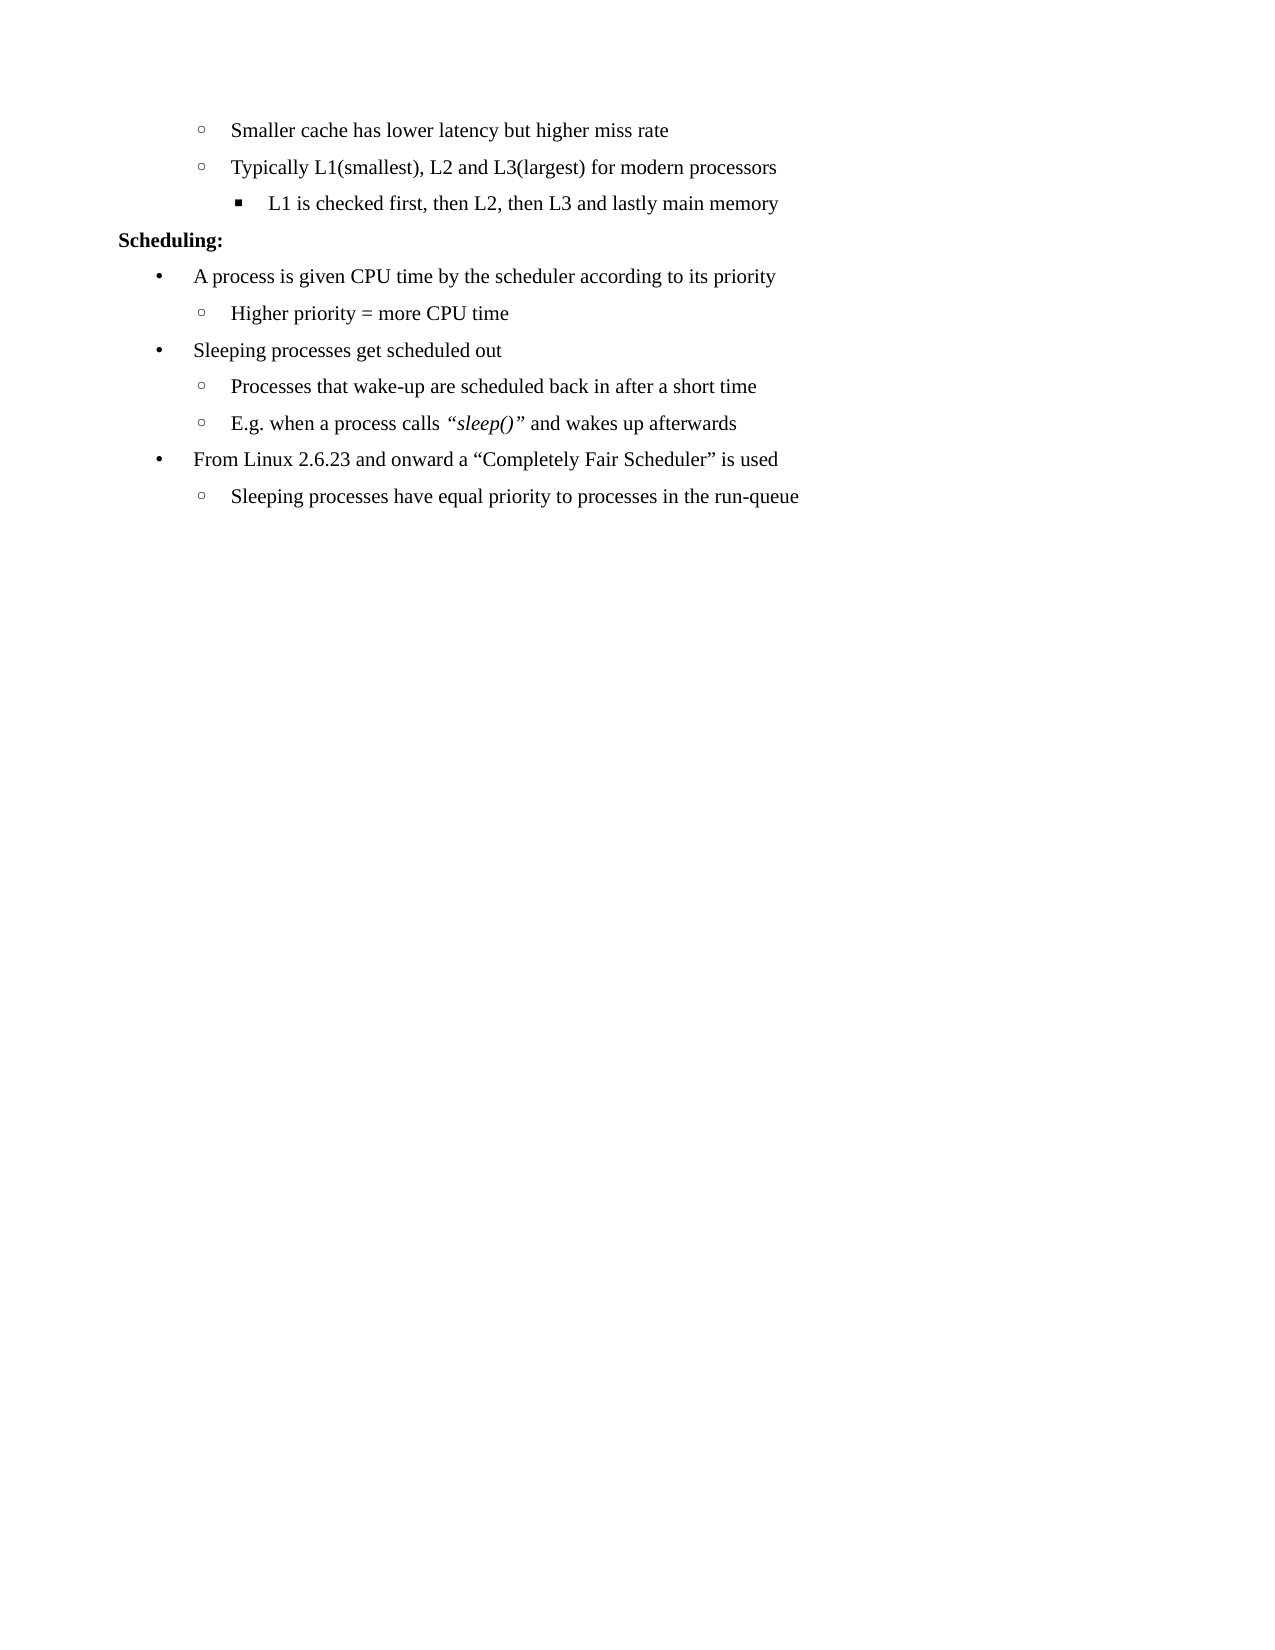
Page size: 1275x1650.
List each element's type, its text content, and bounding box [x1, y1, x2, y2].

text Scheduling: [118, 228, 1157, 252]
list Processes that wake-up are scheduled back in after a short time [193, 374, 1157, 398]
list A process is given CPU time by the scheduler according to its priority [156, 264, 1157, 288]
list Sleeping processes have equal priority to processes in the run-queue [193, 484, 1157, 508]
list Higher priority = more CPU time [193, 301, 1157, 325]
list From Linux 2.6.23 and onward a “Completely Fair Scheduler” is used [156, 447, 1157, 471]
list Sleeping processes get scheduled out [156, 337, 1157, 362]
list Typically L1(smallest), L2 and L3(largest) for modern processors [193, 155, 1157, 179]
list L1 is checked first, then L2, then L3 and lastly main memory [231, 191, 1157, 215]
list Smaller cache has lower latency but higher miss rate [193, 118, 1157, 142]
list E.g. when a process calls “sleep()” and wakes up afterwards [193, 411, 1157, 435]
